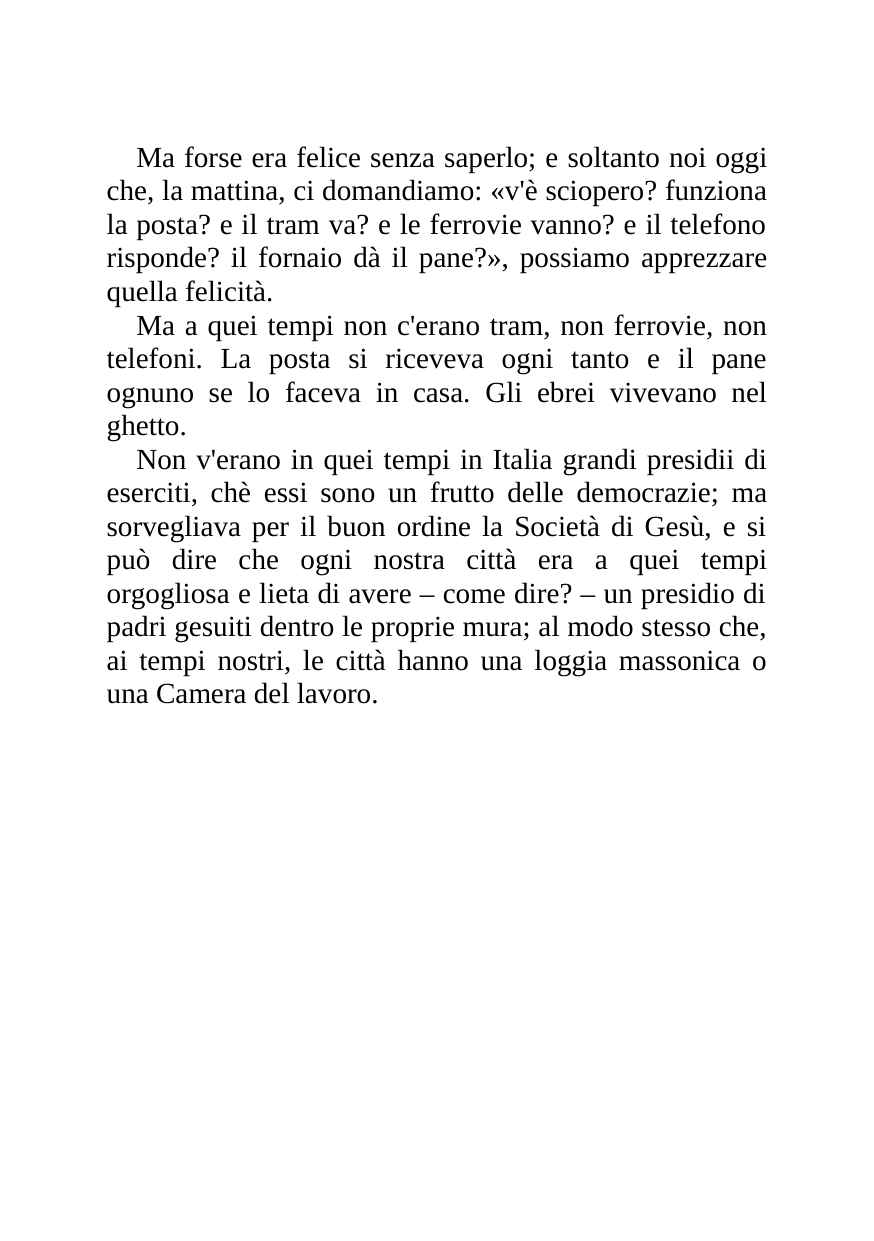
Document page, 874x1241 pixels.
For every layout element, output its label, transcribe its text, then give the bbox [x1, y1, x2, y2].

text Non v'erano in quei tempi in Italia grandi presidii di eserciti, chè essi sono un frutto delle democrazie; ma sorvegliava per il buon ordine la Società di Gesù, e si può dire che ogni nostra città era a quei tempi orgogliosa e lieta di avere – come dire? – un presidio di padri gesuiti dentro le proprie mura; al modo stesso che, ai tempi nostri, le città hanno una loggia massonica o una Camera del lavoro. [106, 442, 768, 710]
text Ma a quei tempi non c'erano tram, non ferrovie, non telefoni. La posta si riceveva ogni tanto e il pane ognuno se lo faceva in casa. Gli ebrei vivevano nel ghetto. [106, 308, 768, 442]
text Ma forse era felice senza saperlo; e soltanto noi oggi che, la mattina, ci domandiamo: «v'è sciopero? funziona la posta? e il tram va? e le ferrovie vanno? e il telefono risponde? il fornaio dà il pane?», possiamo apprezzare quella felicità. [106, 140, 768, 308]
